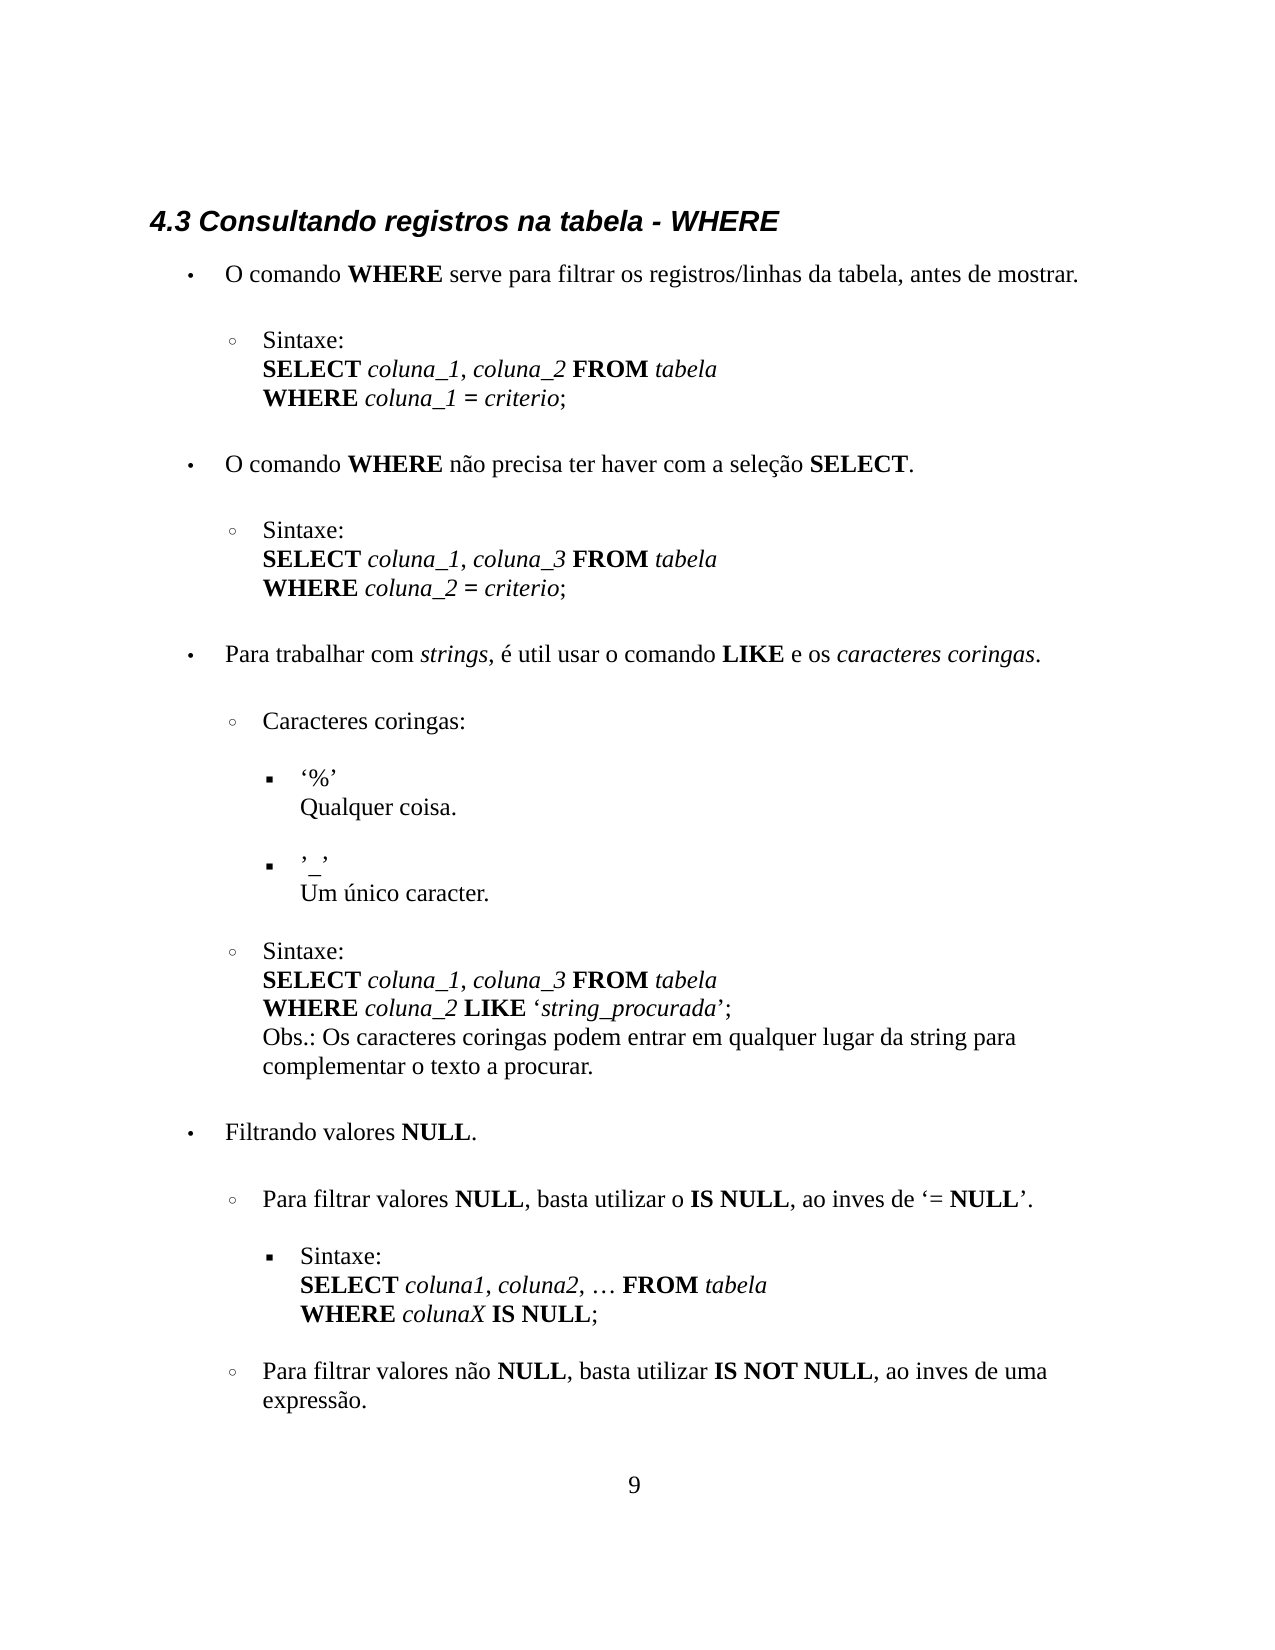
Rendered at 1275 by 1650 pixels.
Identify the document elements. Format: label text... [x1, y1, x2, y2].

list Sintaxe: SELECT coluna_1, coluna_3 FROM tabela WHERE coluna_2 LIKE ‘string_procurada’; Obs.: Os caracteres coringas podem entrar em qualquer lugar da string para complementar o texto a procurar. [225, 936, 1125, 1108]
list Para filtrar valores não NULL, basta utilizar IS NOT NULL, ao inves de uma expressão. [225, 1356, 1125, 1414]
list O comando WHERE serve para filtrar os registros/linhas da tabela, antes de mostrar. [187, 259, 1125, 316]
list ‘%’ Qualquer coisa. [262, 763, 1125, 850]
list Sintaxe: SELECT coluna_1, coluna_2 FROM tabela WHERE coluna_1 = criterio; [225, 325, 1125, 440]
list Filtrando valores NULL. [187, 1117, 1125, 1175]
list Sintaxe: SELECT coluna_1, coluna_3 FROM tabela WHERE coluna_2 = criterio; [225, 516, 1125, 631]
list Sintaxe: SELECT coluna1, coluna2, … FROM tabela WHERE colunaX IS NULL; [262, 1241, 1125, 1356]
list O comando WHERE não precisa ter haver com a seleção SELECT. [187, 449, 1125, 507]
list Para trabalhar com strings, é util usar o comando LIKE e os caracteres coringas. [187, 639, 1125, 697]
list Caracteres coringas: [225, 706, 1125, 763]
subtitle 4.3 Consultando registros na tabela - WHERE [150, 204, 1125, 237]
list ’_’ Um único caracter. [262, 850, 1125, 936]
list Para filtrar valores NULL, basta utilizar o IS NULL, ao inves de ‘= NULL’. [225, 1184, 1125, 1241]
